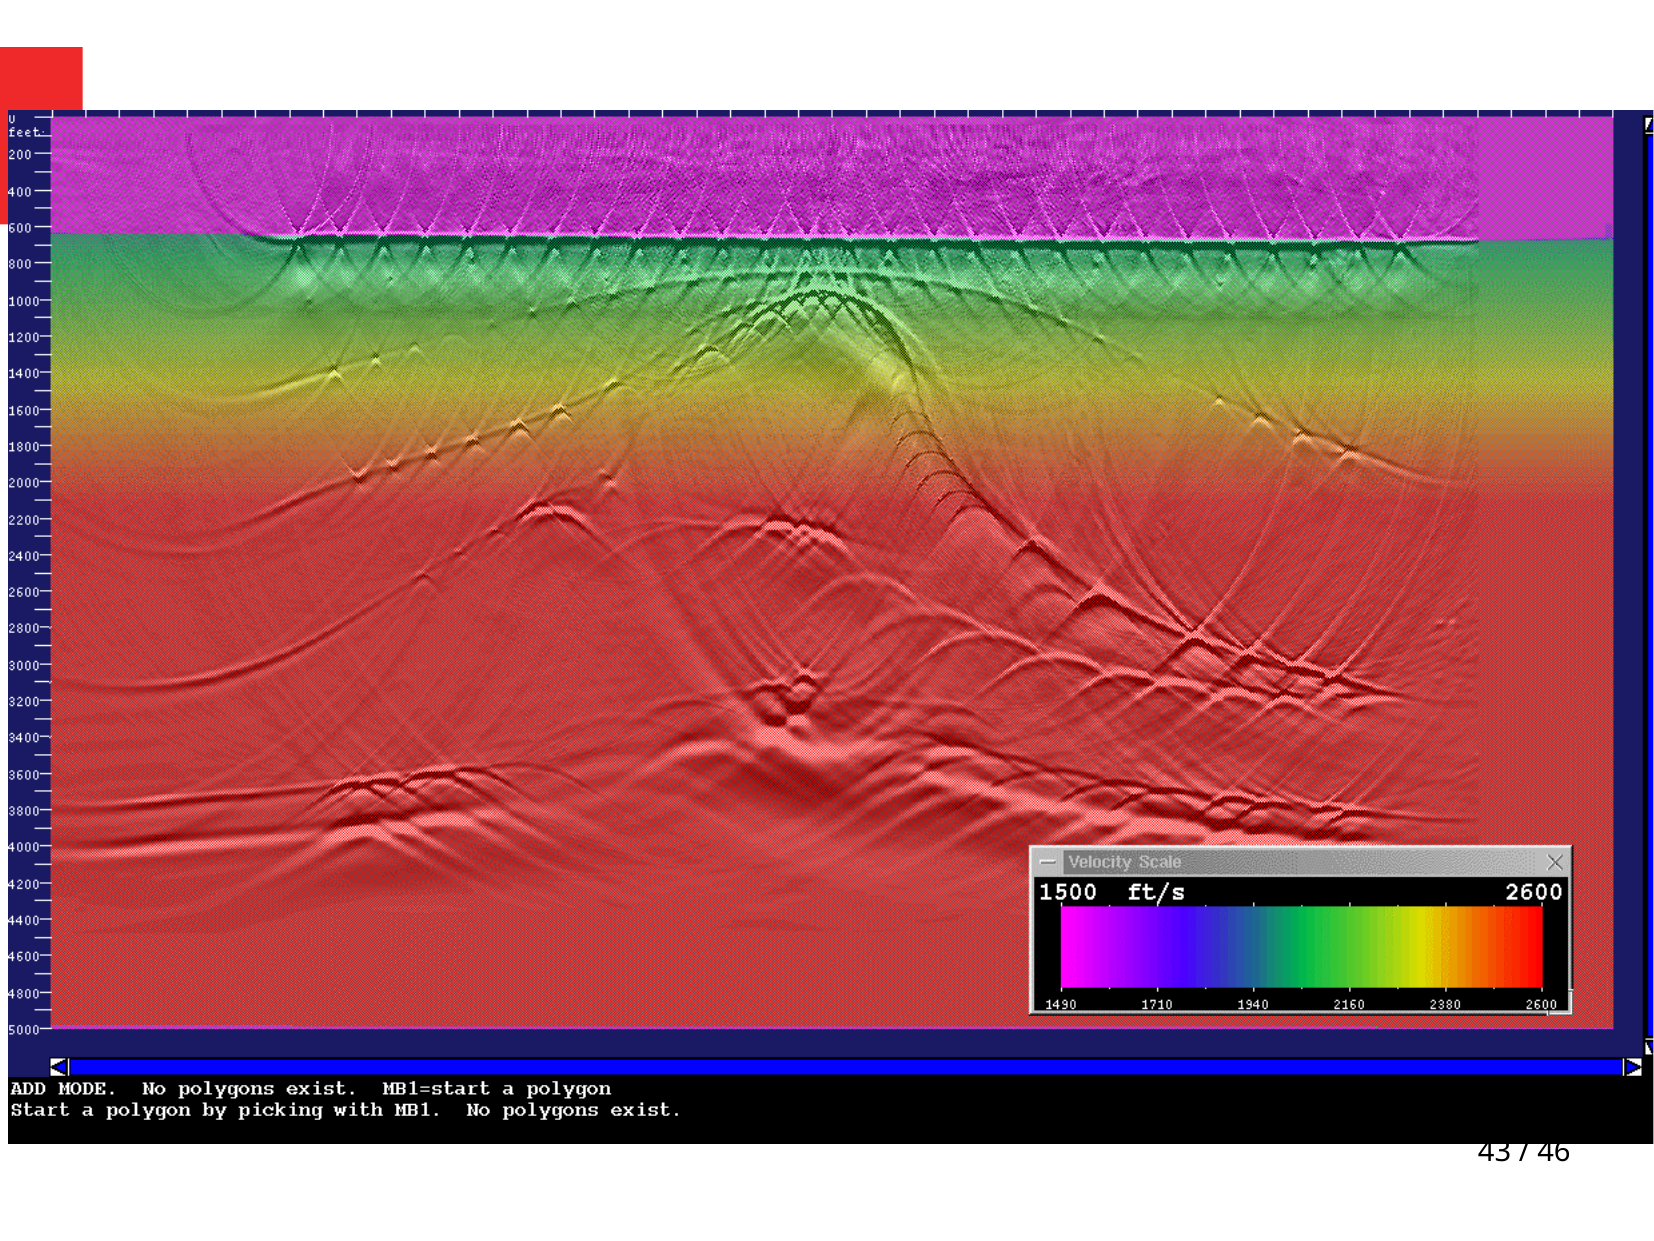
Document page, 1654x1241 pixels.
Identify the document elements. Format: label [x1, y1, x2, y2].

picture [8, 110, 1654, 1144]
